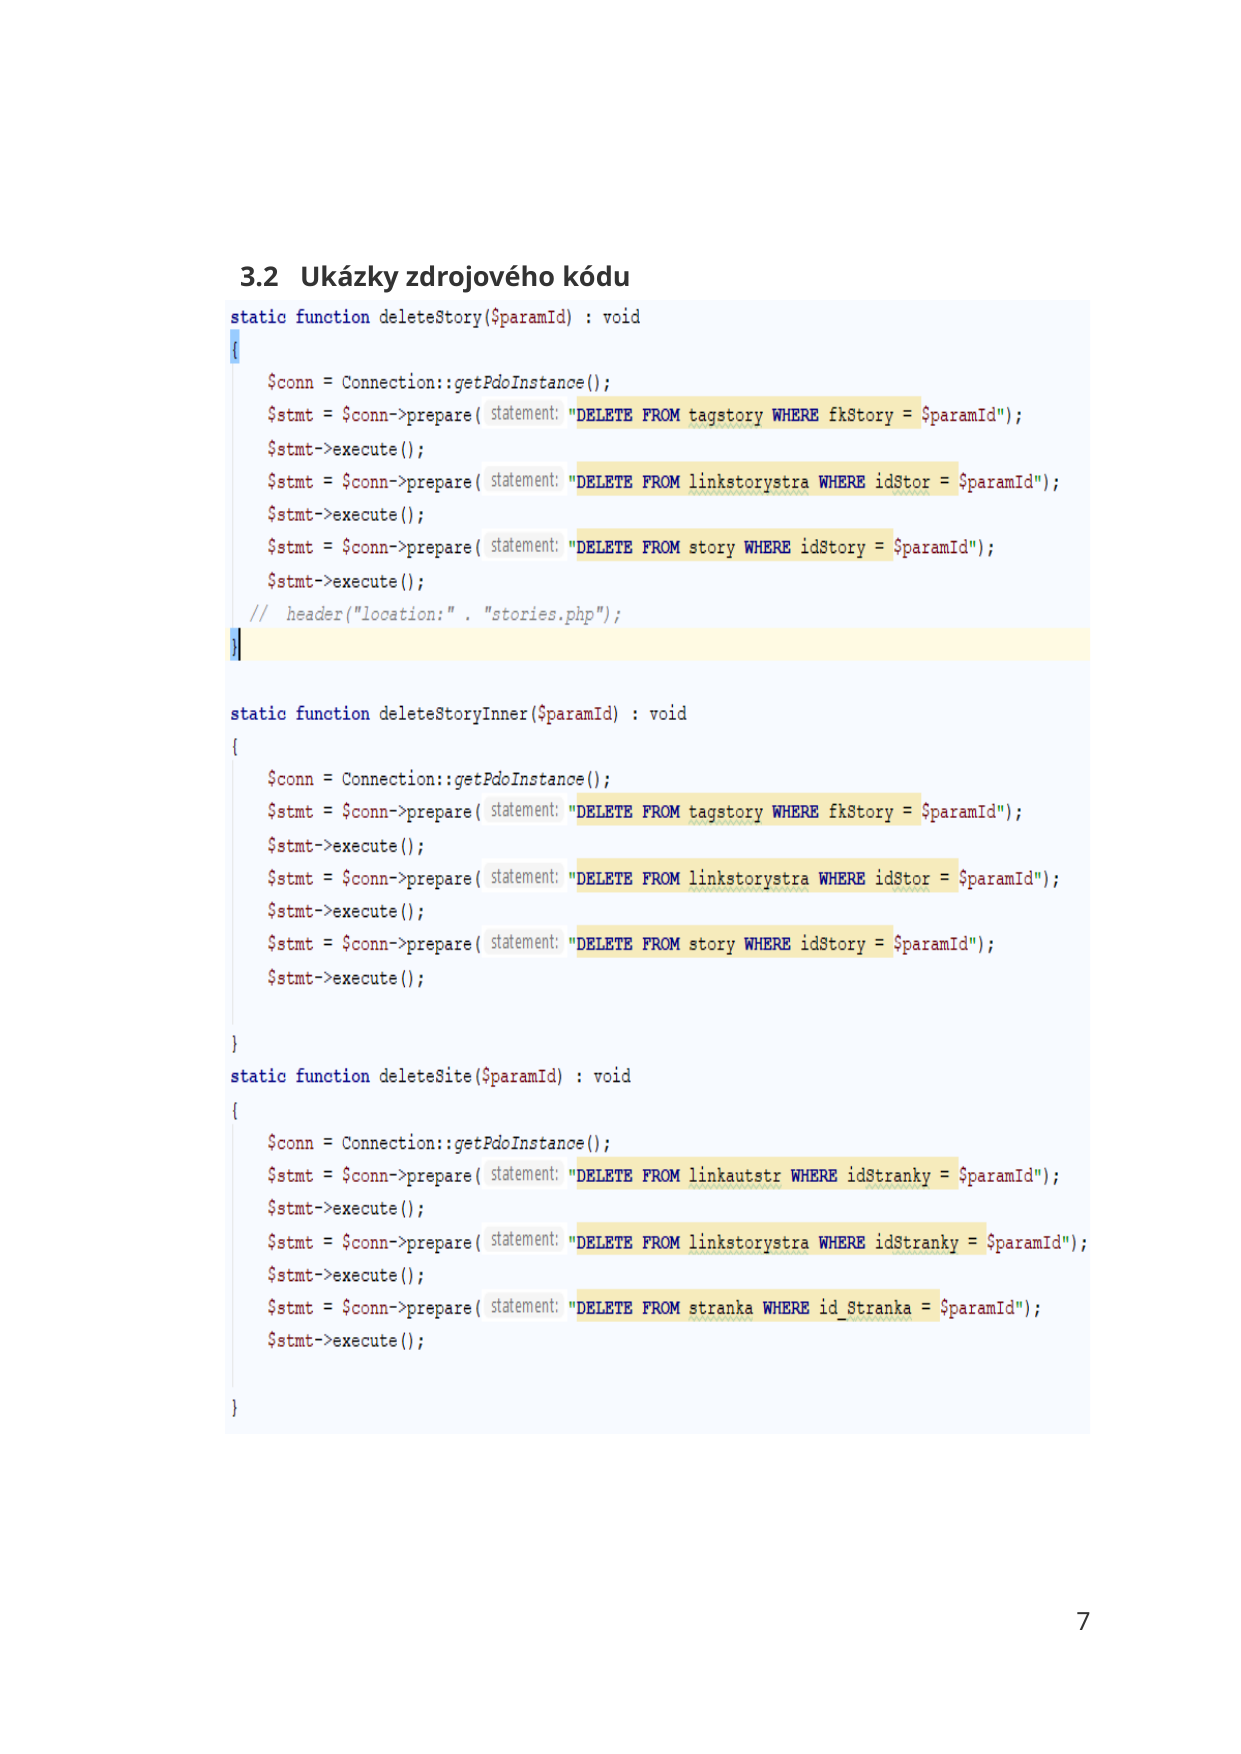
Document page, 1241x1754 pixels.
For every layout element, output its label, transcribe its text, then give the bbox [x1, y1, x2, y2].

picture [225, 300, 1091, 1434]
subtitle Ukázky zdrojového kódu [240, 257, 1090, 294]
